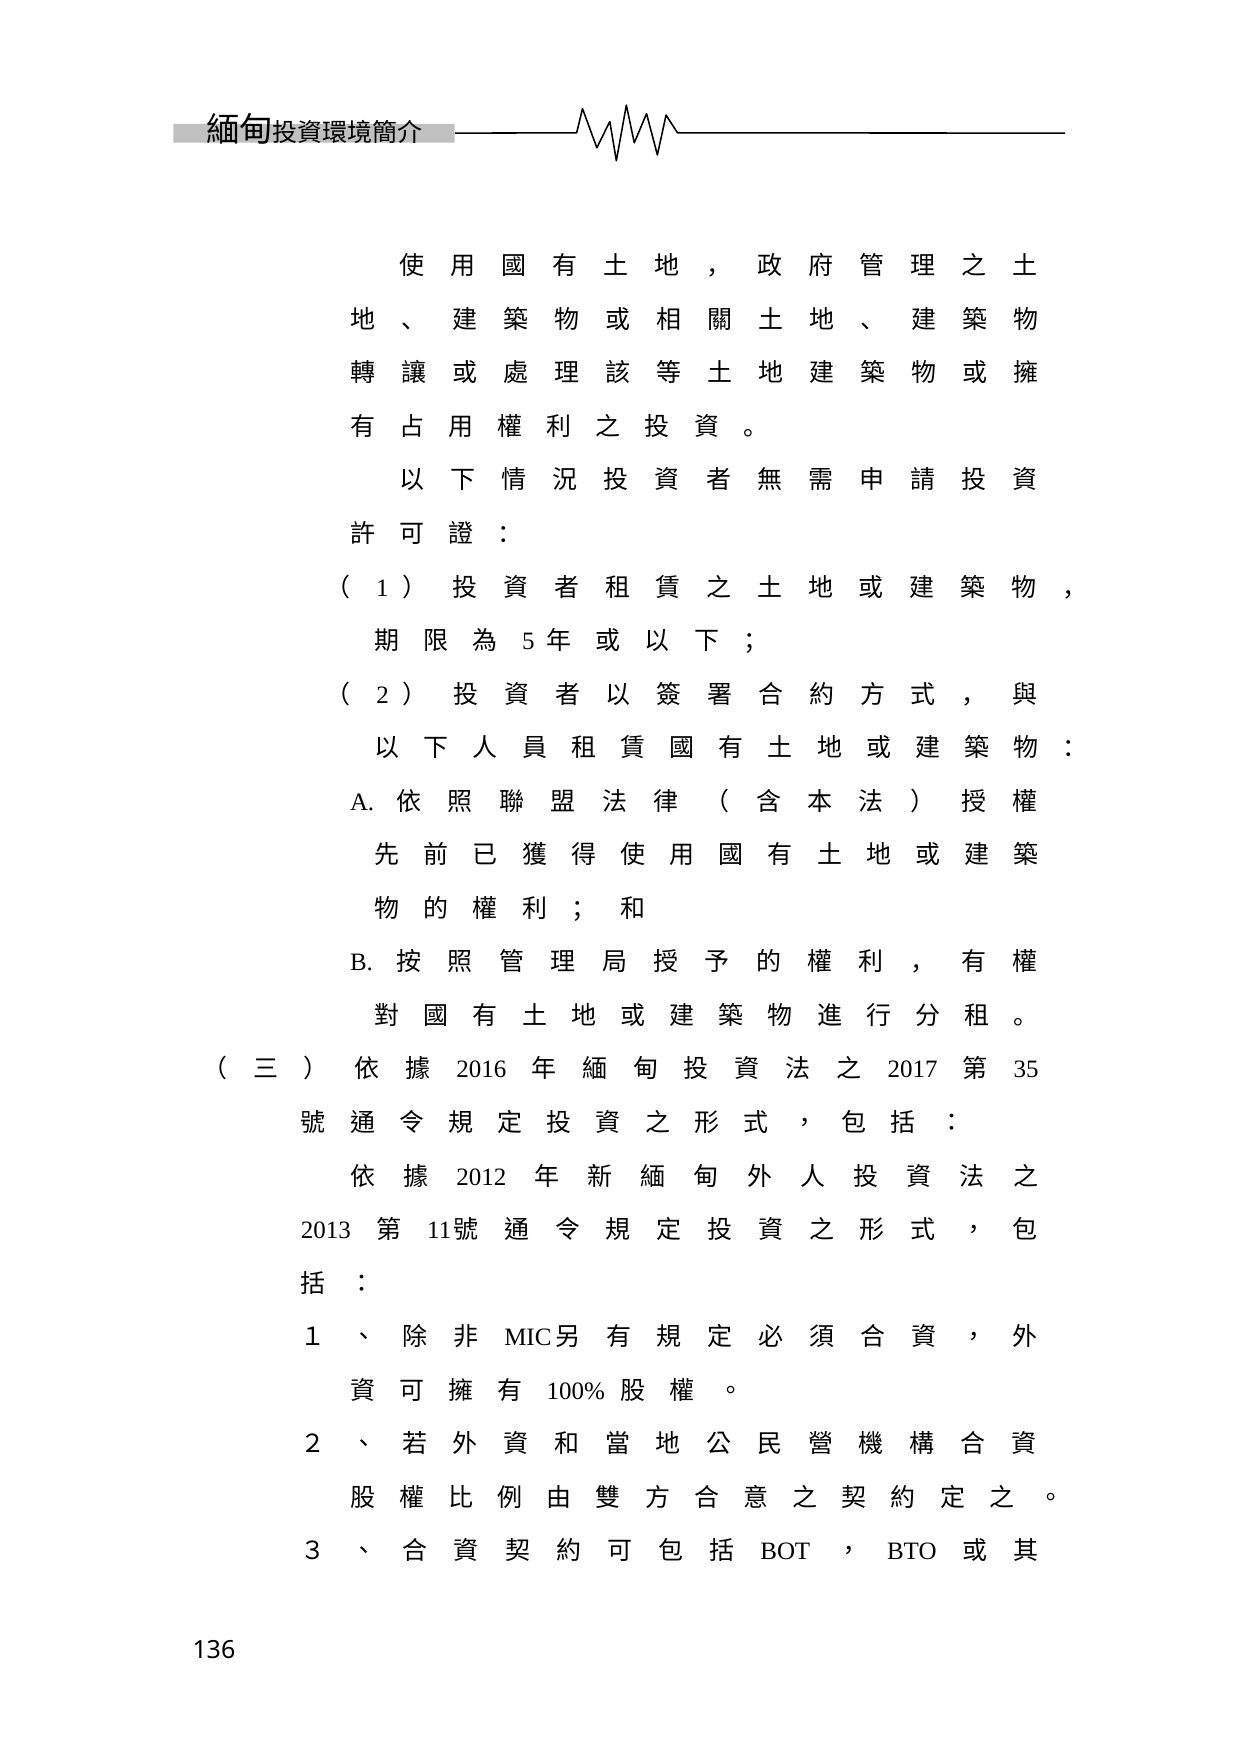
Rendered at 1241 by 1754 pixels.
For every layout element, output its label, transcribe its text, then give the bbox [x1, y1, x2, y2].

text １、除非MIC另有規定必須合資，外資可擁有100%股權。 [276, 1308, 1063, 1415]
text B. 按照管理局授予的權利，有權對國有土地或建築物進行分租。 [325, 933, 1063, 1040]
text ３、合資契約可包括BOT，BTO或其 [276, 1522, 1063, 1576]
text 依據2012年新緬甸外人投資法之2013第11號通令規定投資之形式，包括： [276, 1147, 1063, 1308]
text （1）投資者租賃之土地或建築物，期限為5年或以下； [301, 558, 1063, 666]
text ２、若外資和當地公民營機構合資，股權比例由雙方合意之契約定之。 [276, 1415, 1063, 1522]
text 以下情況投資者無需申請投資許可證： [325, 451, 1063, 558]
text （三）依據2016年緬甸投資法之2017第35號通令規定投資之形式，包括： [202, 1040, 1063, 1147]
text A. 依照聯盟法律（含本法）授權先前已獲得使用國有土地或建築物的權利；和 [325, 773, 1063, 933]
text （2）投資者以簽署合約方式，與以下人員租賃國有土地或建築物： [301, 666, 1063, 773]
text 使用國有土地，政府管理之土地、建築物或相關土地、建築物轉讓或處理該等土地建築物或擁有占用權利之投資。 [325, 237, 1063, 451]
